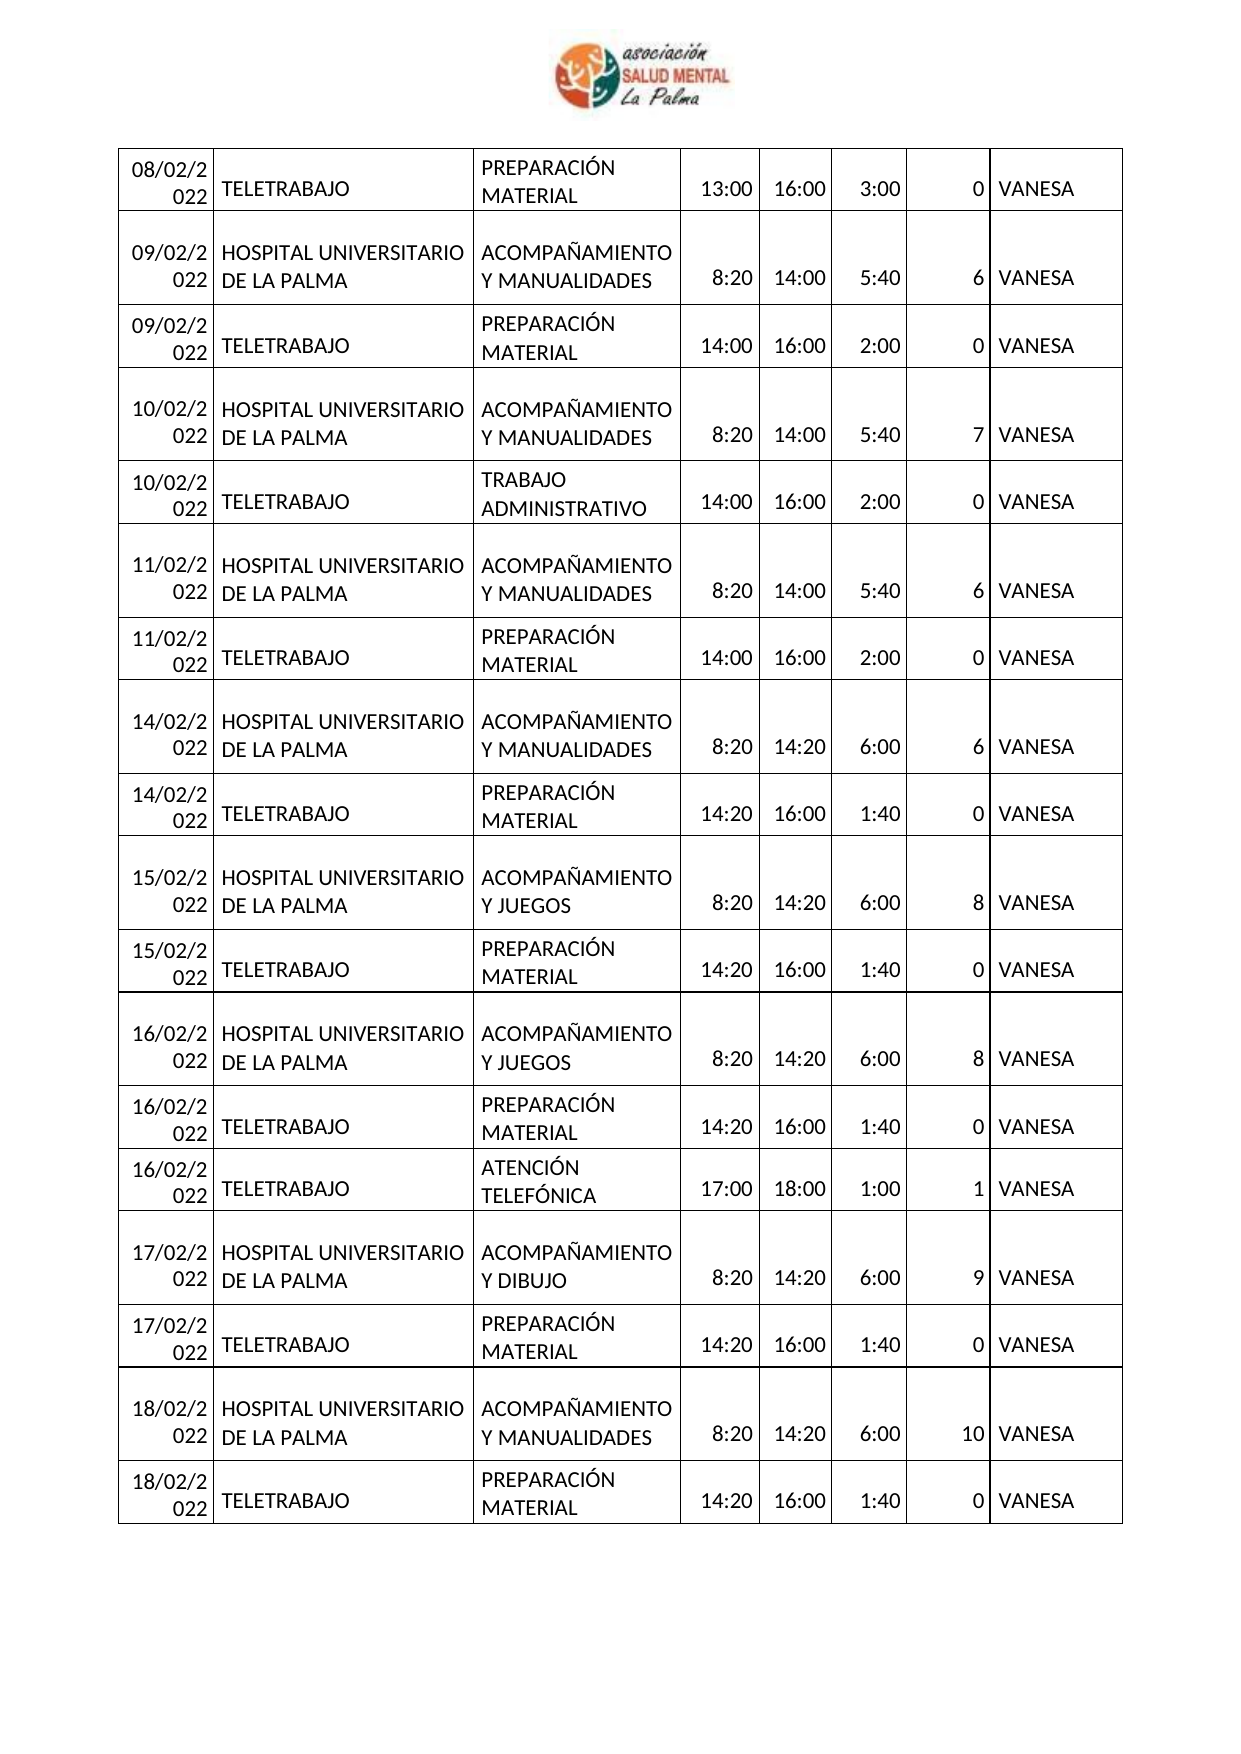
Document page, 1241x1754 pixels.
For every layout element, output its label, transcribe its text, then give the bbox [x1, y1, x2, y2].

table_cell 1:40 [832, 774, 906, 835]
table_cell 16/02/2 022 [119, 1149, 213, 1210]
table_cell 5:40 [832, 211, 906, 304]
table_cell 2:00 [832, 461, 906, 523]
table_cell HOSPITAL UNIVERSITARIO DE LA PALMA [214, 836, 473, 929]
table_cell 18/02/2 022 [119, 1368, 213, 1460]
table_cell 8 [907, 993, 989, 1085]
table_cell PREPARACIÓN MATERIAL [474, 930, 680, 991]
table_cell 14/02/2 022 [119, 774, 213, 835]
table_header 08/02/2 022 [119, 149, 213, 210]
table_cell 8:20 [681, 836, 759, 929]
table_cell 18/02/2 022 [119, 1461, 213, 1522]
table_cell 7 [907, 368, 989, 460]
table_cell 16/02/2 022 [119, 993, 213, 1085]
table_cell ACOMPAÑAMIENTO Y MANUALIDADES [474, 524, 680, 617]
table_cell 15/02/2 022 [119, 930, 213, 991]
table_cell 0 [907, 618, 989, 679]
table_header 13:00 [681, 149, 759, 210]
table_cell PREPARACIÓN MATERIAL [474, 1305, 680, 1366]
table_header 16:00 [760, 149, 831, 210]
table_cell HOSPITAL UNIVERSITARIO DE LA PALMA [214, 1368, 473, 1460]
table_cell 2:00 [832, 305, 906, 367]
table_header 0 [907, 149, 989, 210]
table_cell 8:20 [681, 368, 759, 460]
table_cell 1:40 [832, 1086, 906, 1147]
table_cell 8:20 [681, 1368, 759, 1460]
table_cell VANESA [991, 524, 1122, 617]
table_cell ACOMPAÑAMIENTO Y JUEGOS [474, 993, 680, 1085]
table_cell HOSPITAL UNIVERSITARIO DE LA PALMA [214, 1211, 473, 1304]
table_cell 16:00 [760, 1305, 831, 1366]
table_cell ACOMPAÑAMIENTO Y MANUALIDADES [474, 1368, 680, 1460]
table_cell HOSPITAL UNIVERSITARIO DE LA PALMA [214, 211, 473, 304]
table_cell VANESA [991, 836, 1122, 929]
table_cell 16:00 [760, 930, 831, 991]
table_cell 1:40 [832, 1305, 906, 1366]
table_cell 1:40 [832, 1461, 906, 1522]
table_cell 6:00 [832, 993, 906, 1085]
table_cell VANESA [991, 930, 1122, 991]
table_cell 11/02/2 022 [119, 524, 213, 617]
table_cell 16:00 [760, 1086, 831, 1147]
table_cell 09/02/2 022 [119, 305, 213, 367]
table_cell TELETRABAJO [214, 305, 473, 367]
table_cell ACOMPAÑAMIENTO Y MANUALIDADES [474, 680, 680, 773]
table_cell 0 [907, 1461, 989, 1522]
table_cell 5:40 [832, 368, 906, 460]
table_cell 14:00 [760, 211, 831, 304]
table_cell HOSPITAL UNIVERSITARIO DE LA PALMA [214, 368, 473, 460]
table_cell 14/02/2 022 [119, 680, 213, 773]
table_cell 6:00 [832, 836, 906, 929]
table_cell 2:00 [832, 618, 906, 679]
table_cell 8:20 [681, 993, 759, 1085]
table_cell 6:00 [832, 680, 906, 773]
table_cell 0 [907, 461, 989, 523]
table_cell TELETRABAJO [214, 1086, 473, 1147]
table_cell PREPARACIÓN MATERIAL [474, 305, 680, 367]
table_cell 14:20 [681, 1086, 759, 1147]
table_cell 14:20 [681, 1461, 759, 1522]
table_cell HOSPITAL UNIVERSITARIO DE LA PALMA [214, 524, 473, 617]
table_cell VANESA [991, 211, 1122, 304]
table_cell PREPARACIÓN MATERIAL [474, 1086, 680, 1147]
table_cell VANESA [991, 1305, 1122, 1366]
table_cell 16:00 [760, 618, 831, 679]
table_cell 0 [907, 1305, 989, 1366]
table_cell PREPARACIÓN MATERIAL [474, 618, 680, 679]
table_cell 1:40 [832, 930, 906, 991]
table_cell PREPARACIÓN MATERIAL [474, 774, 680, 835]
table_cell ACOMPAÑAMIENTO Y MANUALIDADES [474, 211, 680, 304]
table_cell VANESA [991, 1461, 1122, 1522]
table_cell 14:20 [760, 1211, 831, 1304]
table_cell 9 [907, 1211, 989, 1304]
table_cell 14:20 [760, 993, 831, 1085]
table_cell VANESA [991, 461, 1122, 523]
table_cell 17/02/2 022 [119, 1211, 213, 1304]
table_cell TELETRABAJO [214, 1149, 473, 1210]
table_cell 6:00 [832, 1211, 906, 1304]
table_cell 8:20 [681, 1211, 759, 1304]
table_cell VANESA [991, 1368, 1122, 1460]
table_cell 14:20 [760, 1368, 831, 1460]
table_cell TELETRABAJO [214, 930, 473, 991]
table_cell VANESA [991, 680, 1122, 773]
table_cell HOSPITAL UNIVERSITARIO DE LA PALMA [214, 993, 473, 1085]
table_cell PREPARACIÓN MATERIAL [474, 1461, 680, 1522]
table_cell 0 [907, 930, 989, 991]
table_cell VANESA [991, 305, 1122, 367]
table_cell TELETRABAJO [214, 1305, 473, 1366]
table_cell VANESA [991, 368, 1122, 460]
table_cell VANESA [991, 993, 1122, 1085]
table_cell 8 [907, 836, 989, 929]
table_cell ACOMPAÑAMIENTO Y JUEGOS [474, 836, 680, 929]
table_cell VANESA [991, 774, 1122, 835]
table_cell 17:00 [681, 1149, 759, 1210]
table_cell TELETRABAJO [214, 618, 473, 679]
table_cell 14:00 [760, 368, 831, 460]
picture [548, 29, 735, 121]
table_cell ACOMPAÑAMIENTO Y MANUALIDADES [474, 368, 680, 460]
table_header 3:00 [832, 149, 906, 210]
table_cell 8:20 [681, 211, 759, 304]
table_cell 14:20 [681, 774, 759, 835]
table_cell 6 [907, 524, 989, 617]
table_cell 10 [907, 1368, 989, 1460]
table_cell 14:20 [681, 930, 759, 991]
table_cell 14:00 [681, 461, 759, 523]
table_cell 8:20 [681, 680, 759, 773]
table_cell TELETRABAJO [214, 1461, 473, 1522]
table_cell 0 [907, 1086, 989, 1147]
table_cell ACOMPAÑAMIENTO Y DIBUJO [474, 1211, 680, 1304]
table_cell TRABAJO ADMINISTRATIVO [474, 461, 680, 523]
table_cell VANESA [991, 1211, 1122, 1304]
table_cell 14:20 [760, 836, 831, 929]
table_cell HOSPITAL UNIVERSITARIO DE LA PALMA [214, 680, 473, 773]
table_cell 16/02/2 022 [119, 1086, 213, 1147]
table_cell VANESA [991, 618, 1122, 679]
table_header TELETRABAJO [214, 149, 473, 210]
table_cell 14:20 [760, 680, 831, 773]
table_cell VANESA [991, 1086, 1122, 1147]
table_cell 15/02/2 022 [119, 836, 213, 929]
table_cell 8:20 [681, 524, 759, 617]
table_cell 16:00 [760, 461, 831, 523]
table_header VANESA [991, 149, 1122, 210]
table_cell TELETRABAJO [214, 461, 473, 523]
table_cell TELETRABAJO [214, 774, 473, 835]
table_cell 14:00 [681, 618, 759, 679]
table_cell 16:00 [760, 774, 831, 835]
table_cell 0 [907, 305, 989, 367]
table_cell 10/02/2 022 [119, 461, 213, 523]
table_cell 10/02/2 022 [119, 368, 213, 460]
table_cell 1:00 [832, 1149, 906, 1210]
table_cell 0 [907, 774, 989, 835]
table_cell 5:40 [832, 524, 906, 617]
table_cell 6 [907, 211, 989, 304]
table_header PREPARACIÓN MATERIAL [474, 149, 680, 210]
table_cell 16:00 [760, 305, 831, 367]
table_cell 6 [907, 680, 989, 773]
table_cell 18:00 [760, 1149, 831, 1210]
table_cell 14:00 [760, 524, 831, 617]
table_cell 17/02/2 022 [119, 1305, 213, 1366]
table_cell 09/02/2 022 [119, 211, 213, 304]
table_cell 11/02/2 022 [119, 618, 213, 679]
table_cell 1 [907, 1149, 989, 1210]
table_cell ATENCIÓN TELEFÓNICA [474, 1149, 680, 1210]
table_cell 14:20 [681, 1305, 759, 1366]
table_cell 6:00 [832, 1368, 906, 1460]
table_cell 14:00 [681, 305, 759, 367]
table_cell 16:00 [760, 1461, 831, 1522]
table_cell VANESA [991, 1149, 1122, 1210]
